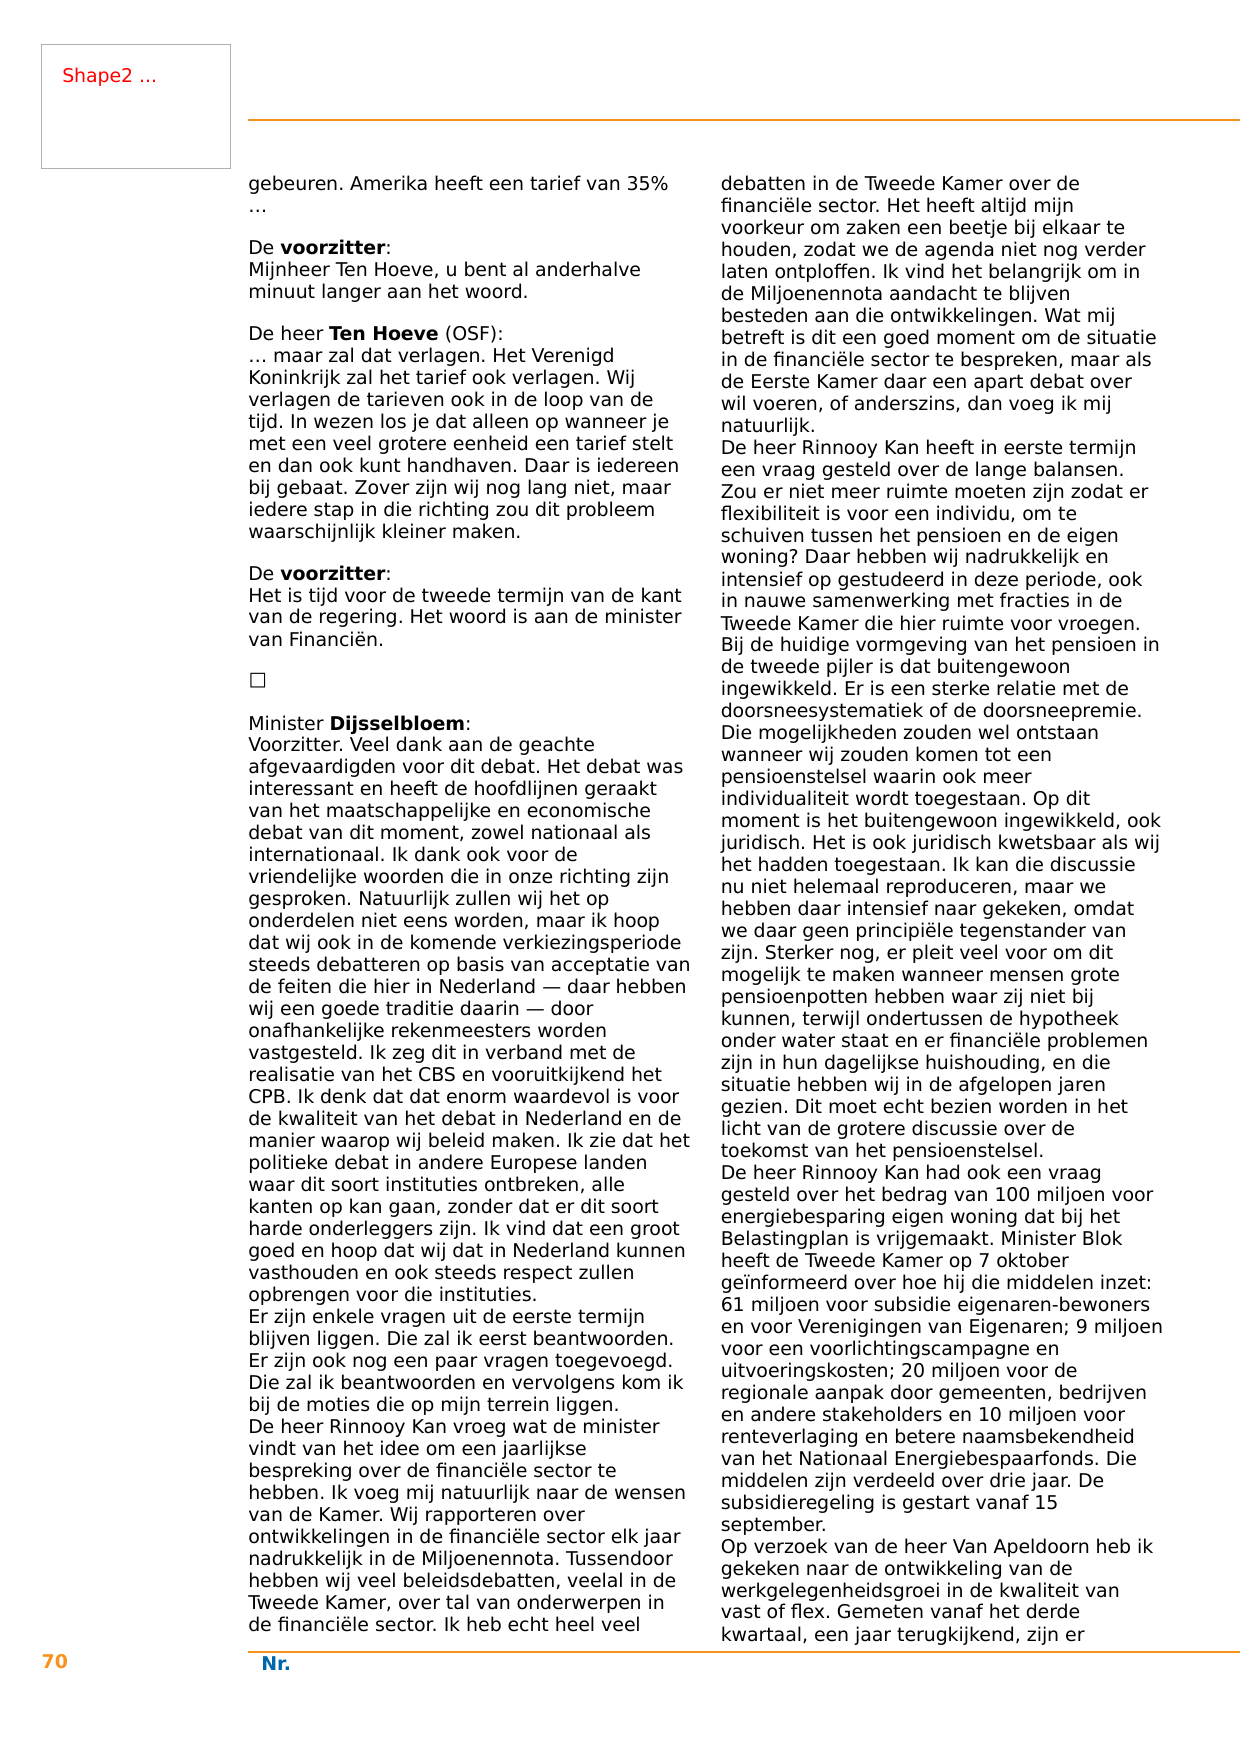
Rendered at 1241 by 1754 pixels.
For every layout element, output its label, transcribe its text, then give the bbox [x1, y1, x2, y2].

text De heer Rinnooy Kan had ook een vraag gesteld over het bedrag van 100 miljoen voor energiebesparing eigen woning dat bij het Belastingplan is vrijgemaakt. Minister Blok heeft de Tweede Kamer op 7 oktober geïnformeerd over hoe hij die middelen inzet: 61 miljoen voor subsidie eigenaren-bewoners en voor Verenigingen van Eigenaren; 9 miljoen voor een voorlichtingscampagne en uitvoeringskosten; 20 miljoen voor de regionale aanpak door gemeenten, bedrijven en andere stakeholders en 10 miljoen voor renteverlaging en betere naamsbekendheid van het Nationaal Energiebespaarfonds. Die middelen zijn verdeeld over drie jaar. De subsidieregeling is gestart vanaf 15 september. [721, 1162, 1163, 1536]
text ⬜ [248, 670, 691, 692]
text … maar zal dat verlagen. Het Verenigd Koninkrijk zal het tarief ook verlagen. Wij verlagen de tarieven ook in de loop van de tijd. In wezen los je dat alleen op wanneer je met een veel grotere eenheid een tarief stelt en dan ook kunt handhaven. Daar is iedereen bij gebaat. Zover zijn wij nog lang niet, maar iedere stap in die richting zou dit probleem waarschijnlijk kleiner maken. [248, 345, 691, 542]
text Op verzoek van de heer Van Apeldoorn heb ik gekeken naar de ontwikkeling van de werkgelegenheidsgroei in de kwaliteit van vast of flex. Gemeten vanaf het derde kwartaal, een jaar terugkijkend, zijn er [721, 1536, 1163, 1645]
text Er zijn enkele vragen uit de eerste termijn blijven liggen. Die zal ik eerst beantwoorden. Er zijn ook nog een paar vragen toegevoegd. Die zal ik beantwoorden en vervolgens kom ik bij de moties die op mijn terrein liggen. [248, 1306, 691, 1416]
text De heer Rinnooy Kan vroeg wat de minister vindt van het idee om een jaarlijkse bespreking over de financiële sector te hebben. Ik voeg mij natuurlijk naar de wensen van de Kamer. Wij rapporteren over ontwikkelingen in de financiële sector elk jaar nadrukkelijk in de Miljoenennota. Tussendoor hebben wij veel beleidsdebatten, veelal in de Tweede Kamer, over tal van onderwerpen in de financiële sector. Ik heb echt heel veel [248, 1416, 691, 1636]
text De voorzitter: [248, 562, 691, 584]
text De voorzitter: [248, 237, 691, 259]
text De heer Rinnooy Kan heeft in eerste termijn een vraag gesteld over de lange balansen. Zou er niet meer ruimte moeten zijn zodat er flexibiliteit is voor een individu, om te schuiven tussen het pensioen en de eigen woning? Daar hebben wij nadrukkelijk en intensief op gestudeerd in deze periode, ook in nauwe samenwerking met fracties in de Tweede Kamer die hier ruimte voor vroegen. Bij de huidige vormgeving van het pensioen in de tweede pijler is dat buitengewoon ingewikkeld. Er is een sterke relatie met de doorsneesystematiek of de doorsneepremie. Die mogelijkheden zouden wel ontstaan wanneer wij zouden komen tot een pensioenstelsel waarin ook meer individualiteit wordt toegestaan. Op dit moment is het buitengewoon ingewikkeld, ook juridisch. Het is ook juridisch kwetsbaar als wij het hadden toegestaan. Ik kan die discussie nu niet helemaal reproduceren, maar we hebben daar intensief naar gekeken, omdat we daar geen principiële tegenstander van zijn. Sterker nog, er pleit veel voor om dit mogelijk te maken wanneer mensen grote pensioenpotten hebben waar zij niet bij kunnen, terwijl ondertussen de hypotheek onder water staat en er financiële problemen zijn in hun dagelijkse huishouding, en die situatie hebben wij in de afgelopen jaren gezien. Dit moet echt bezien worden in het licht van de grotere discussie over de toekomst van het pensioenstelsel. [721, 437, 1163, 1162]
text Voorzitter. Veel dank aan de geachte afgevaardigden voor dit debat. Het debat was interessant en heeft de hoofdlijnen geraakt van het maatschappelijke en economische debat van dit moment, zowel nationaal als internationaal. Ik dank ook voor de vriendelijke woorden die in onze richting zijn gesproken. Natuurlijk zullen wij het op onderdelen niet eens worden, maar ik hoop dat wij ook in de komende verkiezingsperiode steeds debatteren op basis van acceptatie van de feiten die hier in Nederland — daar hebben wij een goede traditie daarin — door onafhankelijke rekenmeesters worden vastgesteld. Ik zeg dit in verband met de realisatie van het CBS en vooruitkijkend het CPB. Ik denk dat dat enorm waardevol is voor de kwaliteit van het debat in Nederland en de manier waarop wij beleid maken. Ik zie dat het politieke debat in andere Europese landen waar dit soort instituties ontbreken, alle kanten op kan gaan, zonder dat er dit soort harde onderleggers zijn. Ik vind dat een groot goed en hoop dat wij dat in Nederland kunnen vasthouden en ook steeds respect zullen opbrengen voor die instituties. [248, 734, 691, 1306]
text gebeuren. Amerika heeft een tarief van 35% … [248, 173, 691, 217]
text Minister Dijsselbloem: [248, 712, 691, 734]
text debatten in de Tweede Kamer over de financiële sector. Het heeft altijd mijn voorkeur om zaken een beetje bij elkaar te houden, zodat we de agenda niet nog verder laten ontploffen. Ik vind het belangrijk om in de Miljoenennota aandacht te blijven besteden aan die ontwikkelingen. Wat mij betreft is dit een goed moment om de situatie in de financiële sector te bespreken, maar als de Eerste Kamer daar een apart debat over wil voeren, of anderszins, dan voeg ik mij natuurlijk. [721, 173, 1163, 437]
text De heer Ten Hoeve (OSF): [248, 323, 691, 345]
text Mijnheer Ten Hoeve, u bent al anderhalve minuut langer aan het woord. [248, 259, 691, 303]
text Het is tijd voor de tweede termijn van de kant van de regering. Het woord is aan de minister van Financiën. [248, 584, 691, 650]
